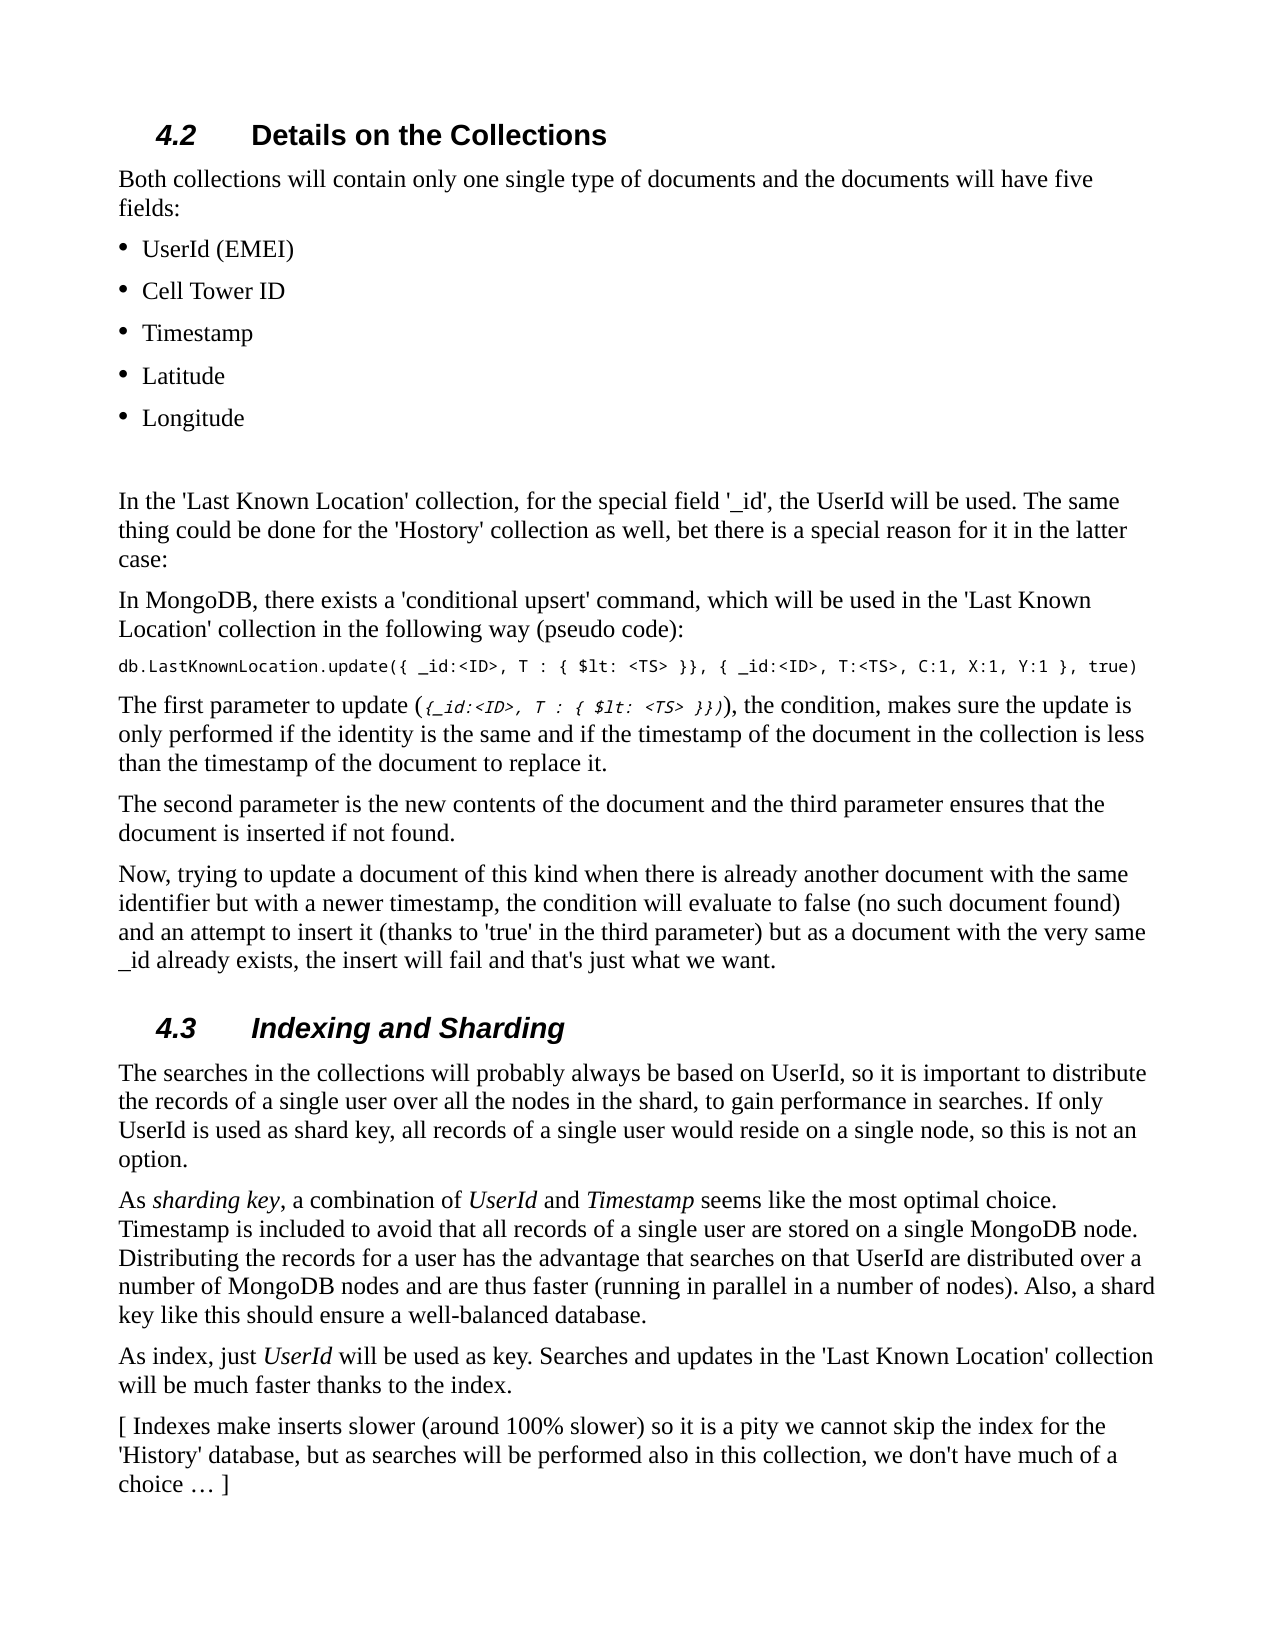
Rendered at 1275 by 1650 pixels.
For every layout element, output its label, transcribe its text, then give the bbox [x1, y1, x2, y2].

text The searches in the collections will probably always be based on UserId, so it is important to distribute the records of a single user over all the nodes in the shard, to gain performance in searches. If only UserId is used as shard key, all records of a single user would reside on a single node, so this is not an option. [118, 1058, 1157, 1173]
text The first parameter to update ({_id:<ID>, T : { $lt: <TS> }})), the condition, makes sure the update is only performed if the identity is the same and if the timestamp of the document in the collection is less than the timestamp of the document to replace it. [118, 690, 1157, 777]
text The second parameter is the new contents of the document and the third parameter ensures that the document is inserted if not found. [118, 789, 1157, 847]
list UserId (EMEI) [118, 234, 1157, 264]
subtitle Indexing and Sharding [148, 1012, 1157, 1045]
list Longitude [118, 403, 1157, 433]
text [ Indexes make inserts slower (around 100% slower) so it is a pity we cannot skip the index for the 'History' database, but as searches will be performed also in this collection, we don't have much of a choice … ] [118, 1411, 1157, 1498]
list Latitude [118, 361, 1157, 390]
text As sharding key, a combination of UserId and Timestamp seems like the most optimal choice. Timestamp is included to avoid that all records of a single user are stored on a single MongoDB node. Distributing the records for a user has the advantage that searches on that UserId are distributed over a number of MongoDB nodes and are thus faster (running in parallel in a number of nodes). Also, a shard key like this should ensure a well-balanced database. [118, 1185, 1157, 1329]
text In the 'Last Known Location' collection, for the special field '_id', the UserId will be used. The same thing could be done for the 'Hostory' collection as well, bet there is a special reason for it in the latter case: [118, 486, 1157, 573]
text Now, trying to update a document of this kind when there is already another document with the same identifier but with a newer timestamp, the condition will evaluate to false (no such document found) and an attempt to insert it (thanks to 'true' in the third parameter) but as a document with the very same _id already exists, the insert will fail and that's just what we want. [118, 859, 1157, 974]
text In MongoDB, there exists a 'conditional upsert' command, which will be used in the 'Last Known Location' collection in the following way (pseudo code): [118, 585, 1157, 643]
subtitle Details on the Collections [148, 118, 1157, 152]
list Cell Tower ID [118, 276, 1157, 306]
text Both collections will contain only one single type of documents and the documents will have five fields: [118, 164, 1157, 222]
text db.LastKnownLocation.update({ _id:<ID>, T : { $lt: <TS> }}, { _id:<ID>, T:<TS>, C:1, X:1, Y:1 }, true) [118, 655, 1157, 678]
list Timestamp [118, 318, 1157, 348]
text As index, just UserId will be used as key. Searches and updates in the 'Last Known Location' collection will be much faster thanks to the index. [118, 1341, 1157, 1399]
